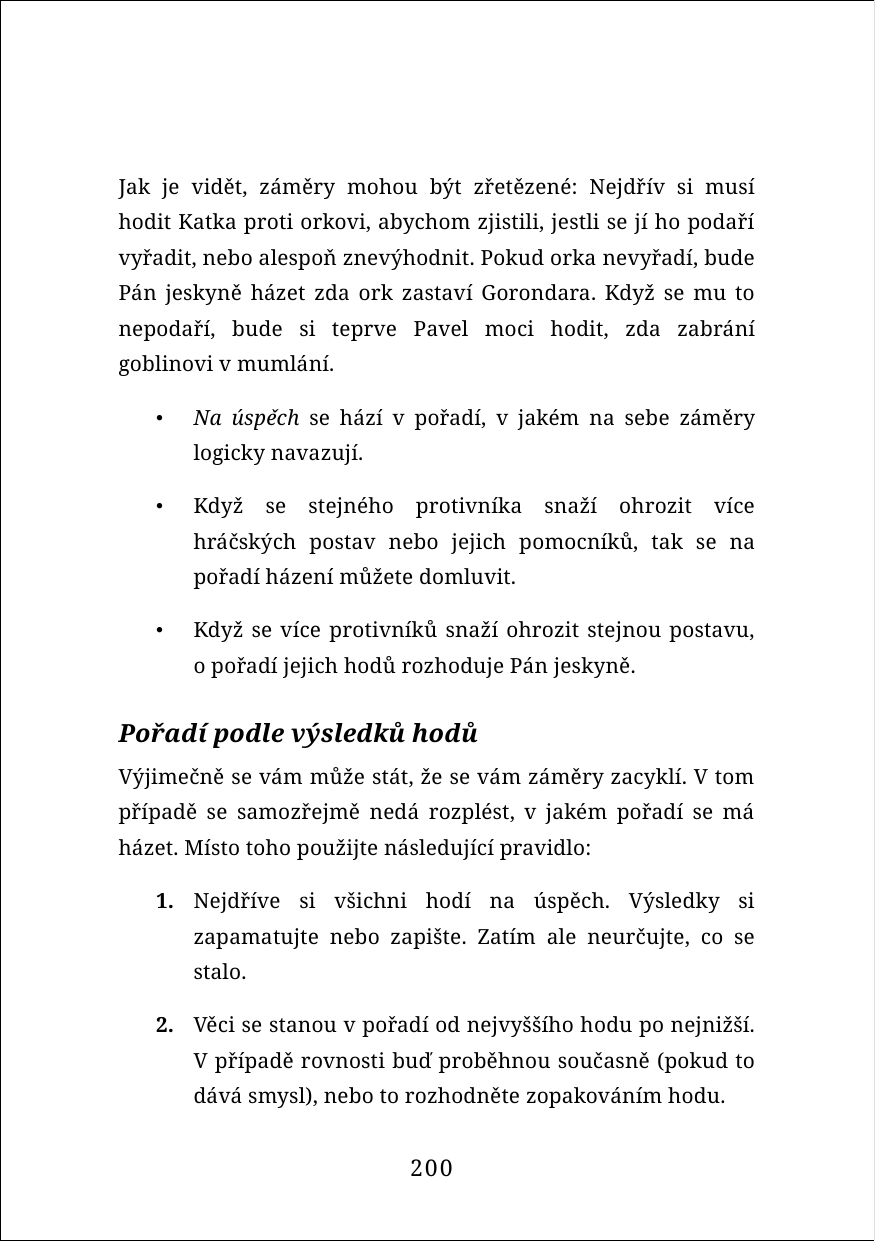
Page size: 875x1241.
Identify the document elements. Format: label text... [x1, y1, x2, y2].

text Výjimečně se vám může stát, že se vám záměry zacyklí. V tom případě se samozřejmě nedá rozplést, v jakém pořadí se má házet. Místo toho použijte následující pravidlo: [118, 762, 756, 861]
list Když se stejného protivníka snaží ohrozit více hráčských postav nebo jejich pomocníků, tak se na pořadí házení můžete domluvit. [156, 491, 756, 591]
list Věci se stanou v pořadí od nejvyššího hodu po nejnižší. V případě rovnosti buď proběhnou současně (pokud to dává smysl), nebo to rozhodněte zopakováním hodu. [156, 1011, 756, 1110]
list Na úspěch se hází v pořadí, v jakém na sebe záměry logicky navazují. [156, 403, 756, 467]
text Jak je vidět, záměry mohou být zřetězené: Nejdřív si musí hodit Katka proti orkovi, abychom zjistili, jestli se jí ho podaří vyřadit, nebo alespoň znevýhodnit. Pokud orka nevyřadí, bude Pán jeskyně házet zda ork zastaví Gorondara. Když se mu to nepodaří, bude si teprve Pavel moci hodit, zda zabrání goblinovi v mumlání. [118, 172, 756, 378]
list Nejdříve si všichni hodí na úspěch. Výsledky si zapamatujte nebo zapište. Zatím ale neurčujte, co se stalo. [156, 886, 756, 986]
subtitle Pořadí podle výsledků hodů [118, 716, 756, 750]
list Když se více protivníků snaží ohrozit stejnou postavu, o pořadí jejich hodů rozhoduje Pán jeskyně. [156, 616, 756, 679]
